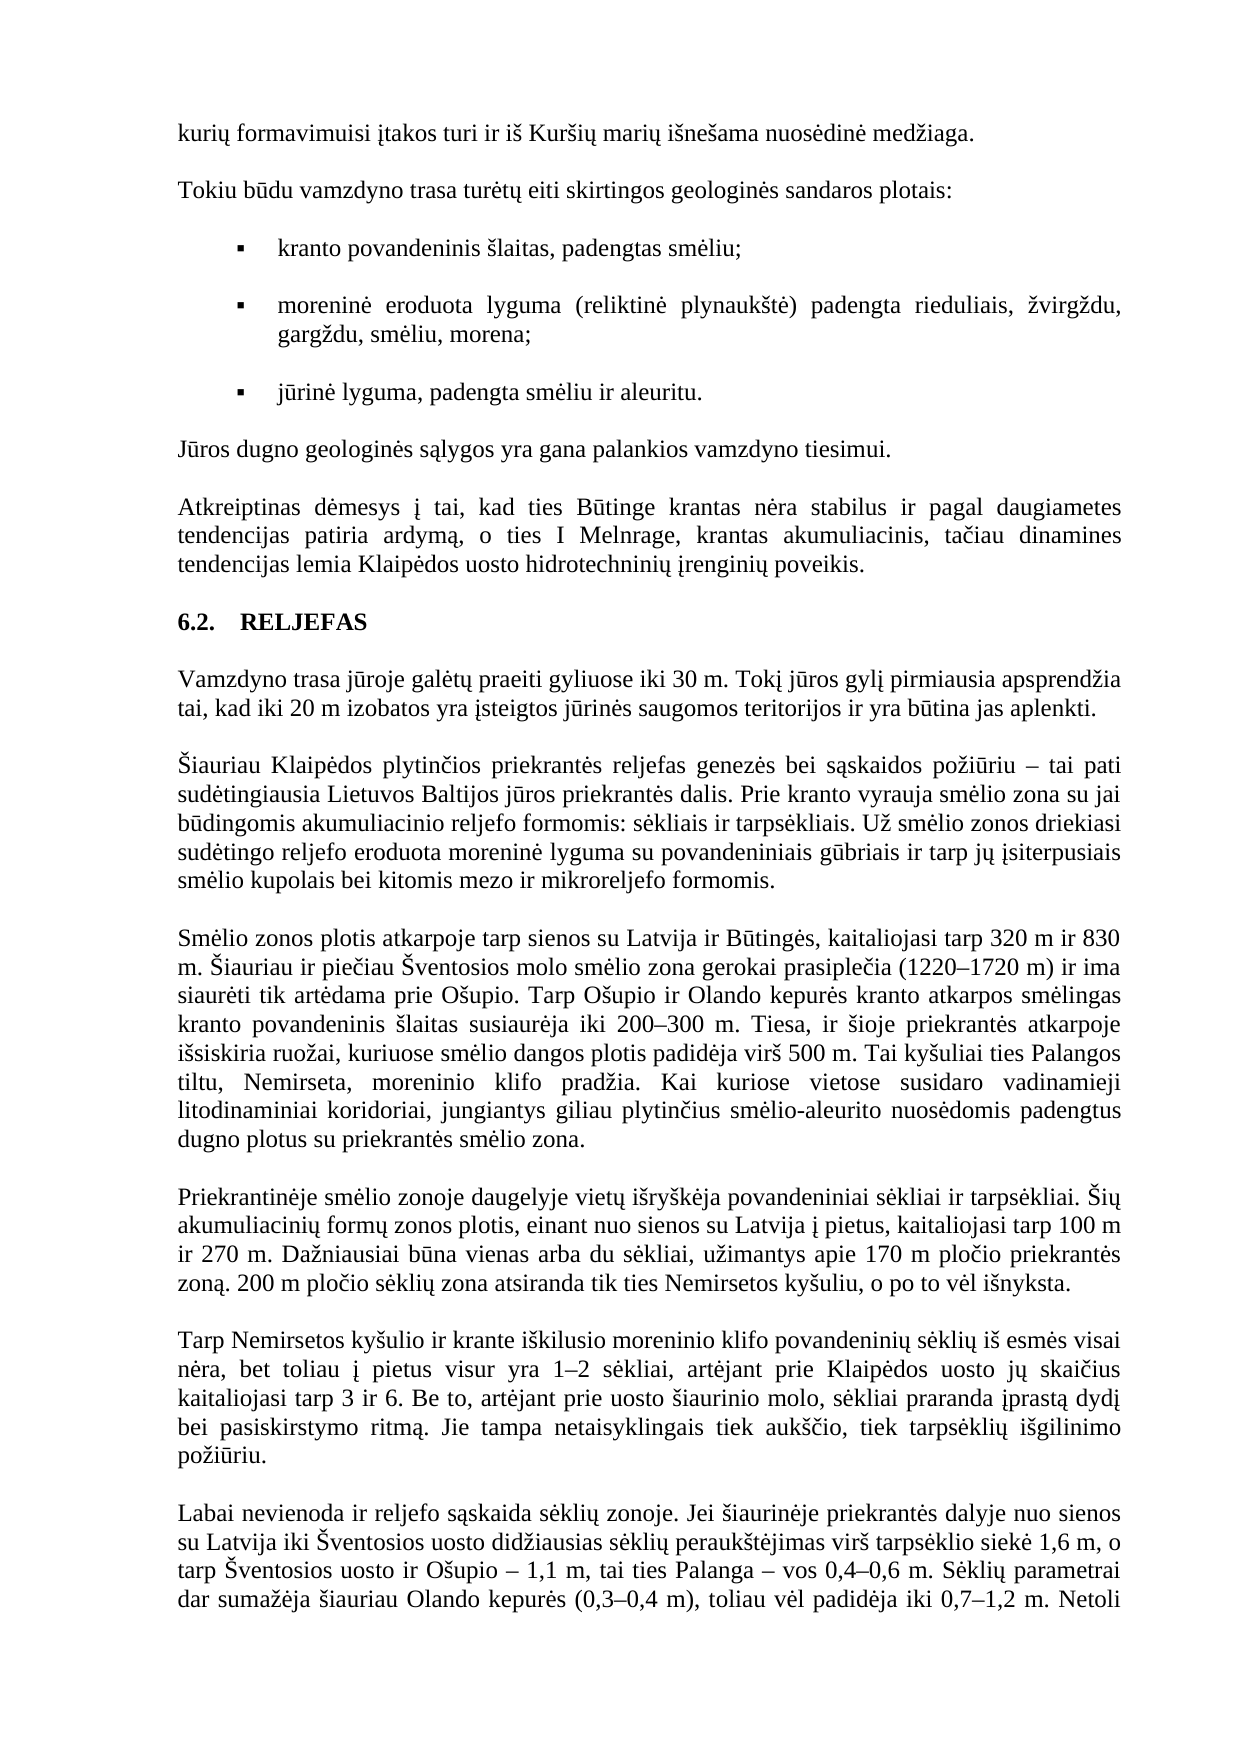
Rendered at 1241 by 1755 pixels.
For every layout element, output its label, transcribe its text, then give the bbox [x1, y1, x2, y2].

text ▪ jūrinė lyguma, padengta smėliu ir aleuritu. [236, 377, 1122, 406]
text Tokiu būdu vamzdyno trasa turėtų eiti skirtingos geologinės sandaros plotais: [177, 176, 1122, 204]
text Smėlio zonos plotis atkarpoje tarp sienos su Latvija ir Būtingės, kaitaliojasi tarp 320 m ir 830 m. Šiauriau ir piečiau Šventosios molo smėlio zona gerokai prasiplečia (1220–1720 m) ir ima siaurėti tik artėdama prie Ošupio. Tarp Ošupio ir Olando kepurės kranto atkarpos smėlingas kranto povandeninis šlaitas susiaurėja iki 200–300 m. Tiesa, ir šioje priekrantės atkarpoje išsiskiria ruožai, kuriuose smėlio dangos plotis padidėja virš 500 m. Tai kyšuliai ties Palangos tiltu, Nemirseta, moreninio klifo pradžia. Kai kuriose vietose susidaro vadinamieji litodinaminiai koridoriai, jungiantys giliau plytinčius smėlio-aleurito nuosėdomis padengtus dugno plotus su priekrantės smėlio zona. [177, 923, 1122, 1153]
text Priekrantinėje smėlio zonoje daugelyje vietų išryškėja povandeniniai sėkliai ir tarpsėkliai. Šių akumuliacinių formų zonos plotis, einant nuo sienos su Latvija į pietus, kaitaliojasi tarp 100 m ir 270 m. Dažniausiai būna vienas arba du sėkliai, užimantys apie 170 m pločio priekrantės zoną. 200 m pločio sėklių zona atsiranda tik ties Nemirsetos kyšuliu, o po to vėl išnyksta. [177, 1182, 1122, 1297]
text Atkreiptinas dėmesys į tai, kad ties Būtinge krantas nėra stabilus ir pagal daugiametes tendencijas patiria ardymą, o ties I Melnrage, krantas akumuliacinis, tačiau dinamines tendencijas lemia Klaipėdos uosto hidrotechninių įrenginių poveikis. [177, 492, 1122, 578]
text Vamzdyno trasa jūroje galėtų praeiti gyliuose iki 30 m. Tokį jūros gylį pirmiausia apsprendžia tai, kad iki 20 m izobatos yra įsteigtos jūrinės saugomos teritorijos ir yra būtina jas aplenkti. [177, 664, 1122, 722]
text Jūros dugno geologinės sąlygos yra gana palankios vamzdyno tiesimui. [177, 434, 1122, 463]
text Tarp Nemirsetos kyšulio ir krante iškilusio moreninio klifo povandeninių sėklių iš esmės visai nėra, bet toliau į pietus visur yra 1–2 sėkliai, artėjant prie Klaipėdos uosto jų skaičius kaitaliojasi tarp 3 ir 6. Be to, artėjant prie uosto šiaurinio molo, sėkliai praranda įprastą dydį bei pasiskirstymo ritmą. Jie tampa netaisyklingais tiek aukščio, tiek tarpsėklių išgilinimo požiūriu. [177, 1326, 1122, 1469]
text Šiauriau Klaipėdos plytinčios priekrantės reljefas genezės bei sąskaidos požiūriu – tai pati sudėtingiausia Lietuvos Baltijos jūros priekrantės dalis. Prie kranto vyrauja smėlio zona su jai būdingomis akumuliacinio reljefo formomis: sėkliais ir tarpsėkliais. Už smėlio zonos driekiasi sudėtingo reljefo eroduota moreninė lyguma su povandeniniais gūbriais ir tarp jų įsiterpusiais smėlio kupolais bei kitomis mezo ir mikroreljefo formomis. [177, 751, 1122, 894]
text kurių formavimuisi įtakos turi ir iš Kuršių marių išnešama nuosėdinė medžiaga. [177, 118, 1122, 147]
text ▪ kranto povandeninis šlaitas, padengtas smėliu; [236, 233, 1122, 262]
text ▪ moreninė eroduota lyguma (reliktinė plynaukštė) padengta rieduliais, žvirgždu, gargždu, smėliu, morena; [236, 291, 1122, 348]
text 6.2. RELJEFAS [177, 607, 1122, 636]
text Labai nevienoda ir reljefo sąskaida sėklių zonoje. Jei šiaurinėje priekrantės dalyje nuo sienos su Latvija iki Šventosios uosto didžiausias sėklių peraukštėjimas virš tarpsėklio siekė 1,6 m, o tarp Šventosios uosto ir Ošupio – 1,1 m, tai ties Palanga – vos 0,4–0,6 m. Sėklių parametrai dar sumažėja šiauriau Olando kepurės (0,3–0,4 m), toliau vėl padidėja iki 0,7–1,2 m. Netoli [177, 1498, 1122, 1613]
